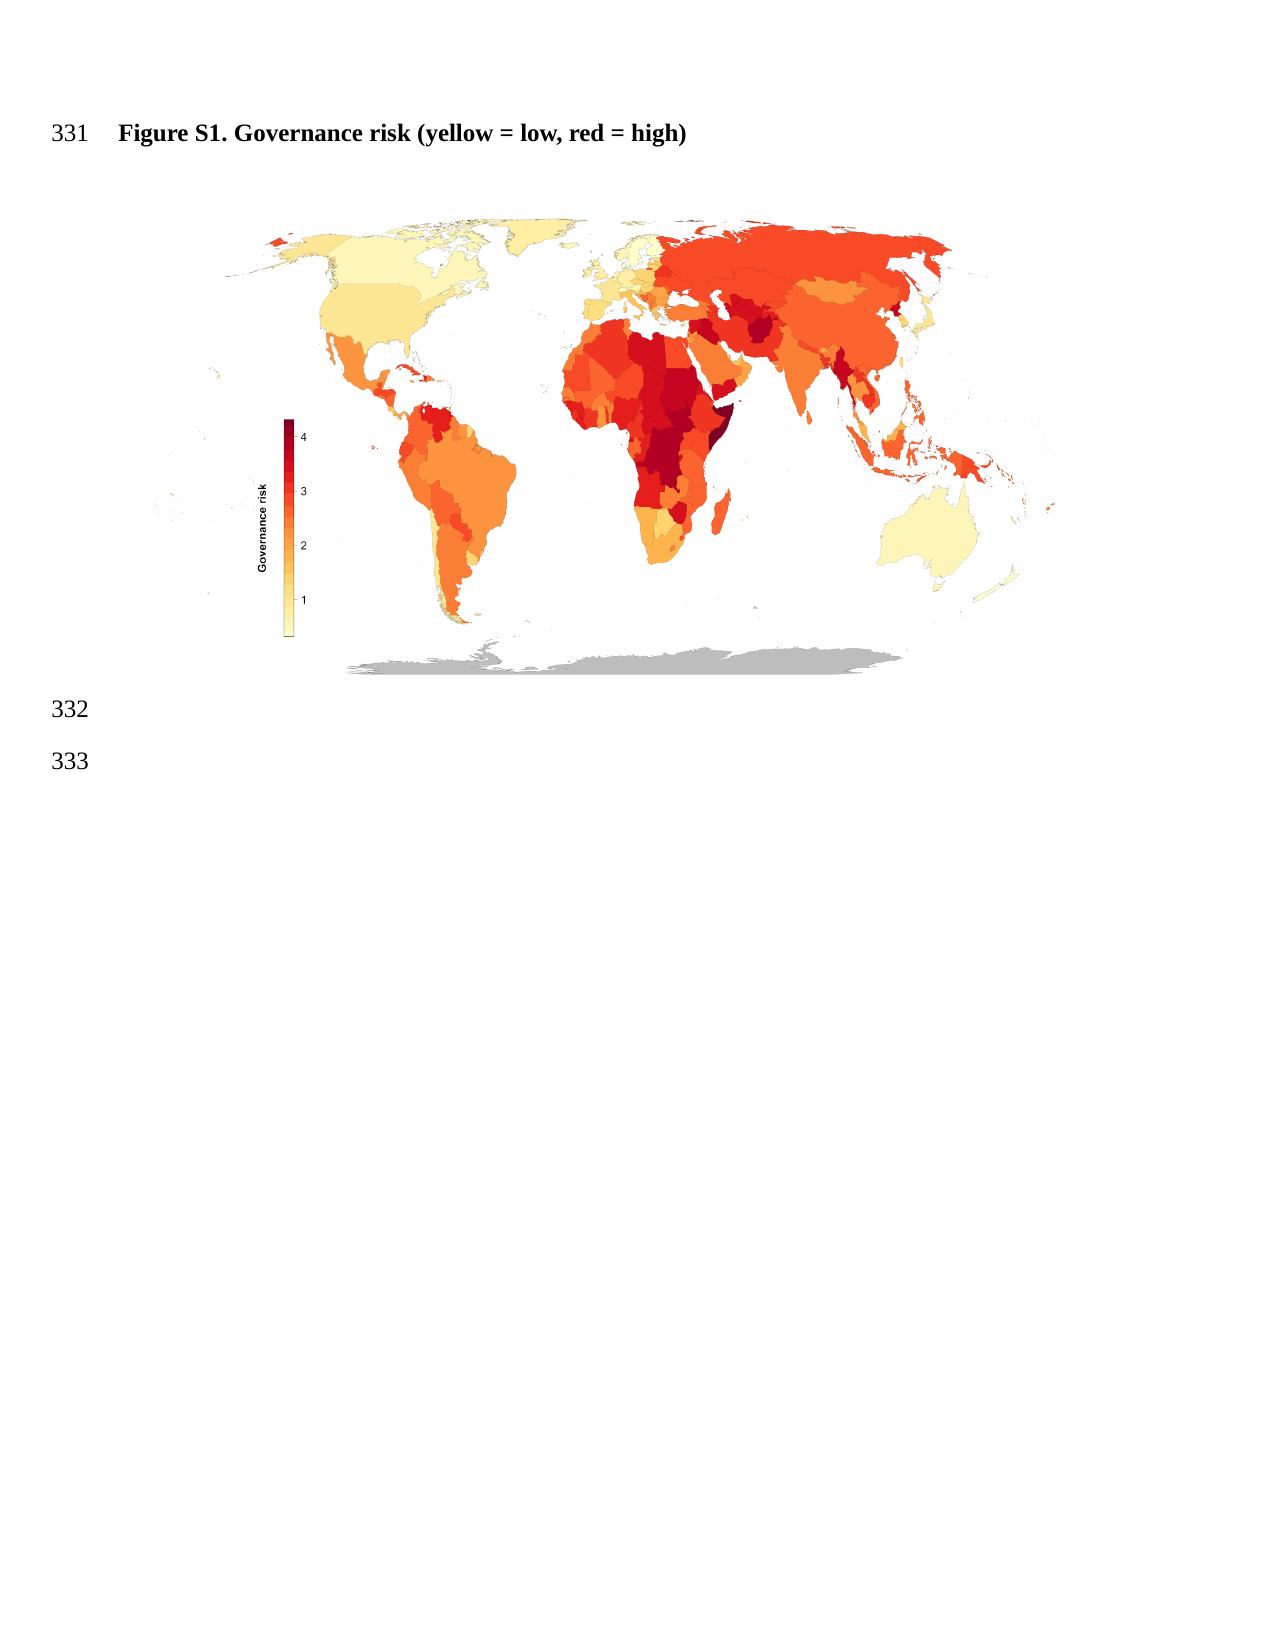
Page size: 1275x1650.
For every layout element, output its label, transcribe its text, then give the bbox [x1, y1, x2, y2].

text Figure S1. Governance risk (yellow = low, red = high) [118, 118, 1157, 147]
picture [118, 175, 1094, 718]
